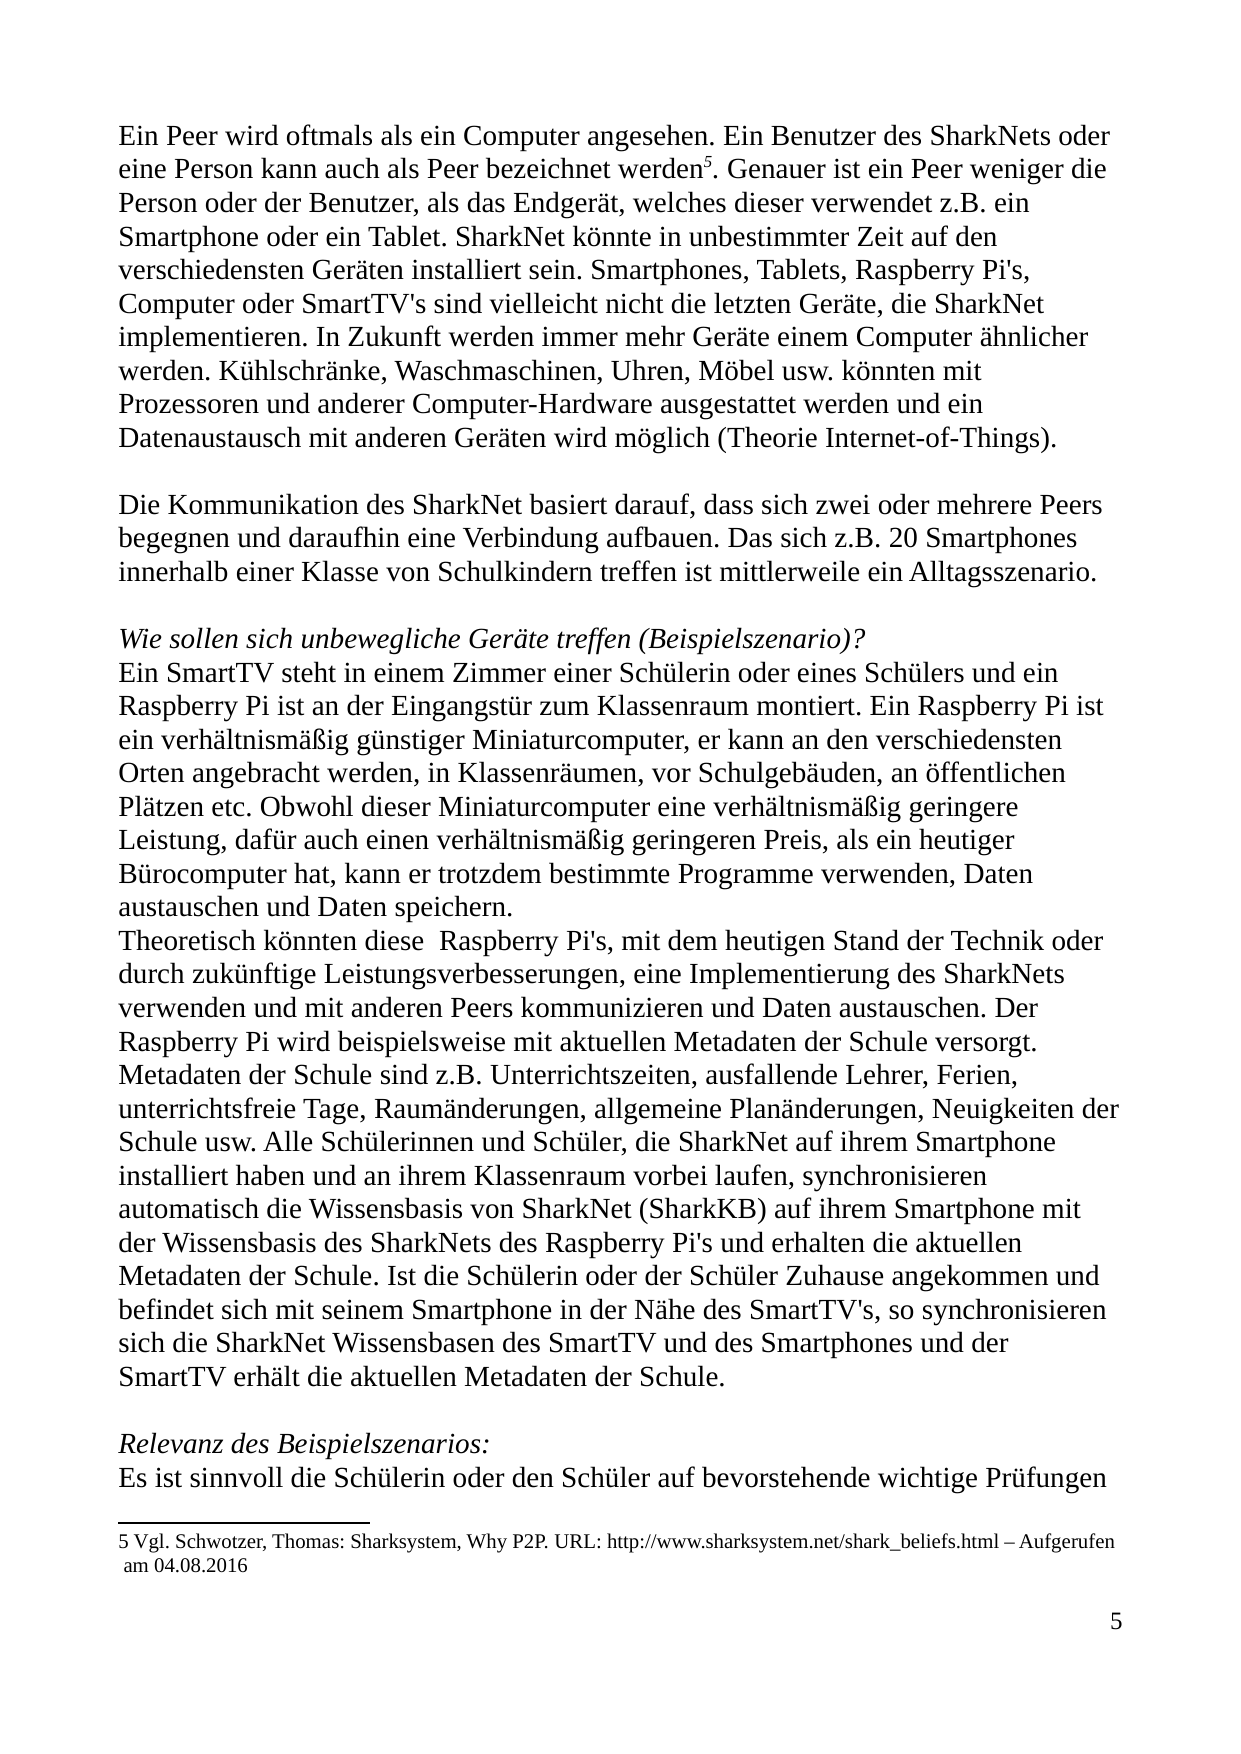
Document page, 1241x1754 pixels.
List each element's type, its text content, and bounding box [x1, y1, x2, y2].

text Vgl. Schwotzer, Thomas: Sharksystem, Why P2P. URL: http://www.sharksystem.net/shark_beliefs.html – Aufgerufen [118, 1529, 1122, 1553]
text Es ist sinnvoll die Schülerin oder den Schüler auf bevorstehende wichtige Prüfungen [118, 1460, 1122, 1493]
text Ein Peer wird oftmals als ein Computer angesehen. Ein Benutzer des SharkNets oder eine Person kann auch als Peer bezeichnet werden. Genauer ist ein Peer weniger die Person oder der Benutzer, als das Endgerät, welches dieser verwendet z.B. ein Smartphone oder ein Tablet. SharkNet könnte in unbestimmter Zeit auf den verschiedensten Geräten installiert sein. Smartphones, Tablets, Raspberry Pi's, Computer oder SmartTV's sind vielleicht nicht die letzten Geräte, die SharkNet implementieren. In Zukunft werden immer mehr Geräte einem Computer ähnlicher werden. Kühlschränke, Waschmaschinen, Uhren, Möbel usw. könnten mit Prozessoren und anderer Computer-Hardware ausgestattet werden und ein Datenaustausch mit anderen Geräten wird möglich (Theorie Internet-of-Things). [118, 118, 1122, 453]
text Wie sollen sich unbewegliche Geräte treffen (Beispielszenario)? [118, 621, 1122, 655]
text Theoretisch könnten diese Raspberry Pi's, mit dem heutigen Stand der Technik oder durch zukünftige Leistungsverbesserungen, eine Implementierung des SharkNets verwenden und mit anderen Peers kommunizieren und Daten austauschen. Der Raspberry Pi wird beispielsweise mit aktuellen Metadaten der Schule versorgt. Metadaten der Schule sind z.B. Unterrichtszeiten, ausfallende Lehrer, Ferien, unterrichtsfreie Tage, Raumänderungen, allgemeine Planänderungen, Neuigkeiten der Schule usw. Alle Schülerinnen und Schüler, die SharkNet auf ihrem Smartphone installiert haben und an ihrem Klassenraum vorbei laufen, synchronisieren automatisch die Wissensbasis von SharkNet (SharkKB) auf ihrem Smartphone mit der Wissensbasis des SharkNets des Raspberry Pi's und erhalten die aktuellen Metadaten der Schule. Ist die Schülerin oder der Schüler Zuhause angekommen und befindet sich mit seinem Smartphone in der Nähe des SmartTV's, so synchronisieren sich die SharkNet Wissensbasen des SmartTV und des Smartphones und der SmartTV erhält die aktuellen Metadaten der Schule. [118, 923, 1122, 1393]
text am 04.08.2016 [118, 1553, 1122, 1577]
text Die Kommunikation des SharkNet basiert darauf, dass sich zwei oder mehrere Peers begegnen und daraufhin eine Verbindung aufbauen. Das sich z.B. 20 Smartphones innerhalb einer Klasse von Schulkindern treffen ist mittlerweile ein Alltagsszenario. [118, 487, 1122, 588]
text Ein SmartTV steht in einem Zimmer einer Schülerin oder eines Schülers und ein Raspberry Pi ist an der Eingangstür zum Klassenraum montiert. Ein Raspberry Pi ist ein verhältnismäßig günstiger Miniaturcomputer, er kann an den verschiedensten Orten angebracht werden, in Klassenräumen, vor Schulgebäuden, an öffentlichen Plätzen etc. Obwohl dieser Miniaturcomputer eine verhältnismäßig geringere Leistung, dafür auch einen verhältnismäßig geringeren Preis, als ein heutiger Bürocomputer hat, kann er trotzdem bestimmte Programme verwenden, Daten austauschen und Daten speichern. [118, 655, 1122, 923]
text Relevanz des Beispielszenarios: [118, 1426, 1122, 1460]
